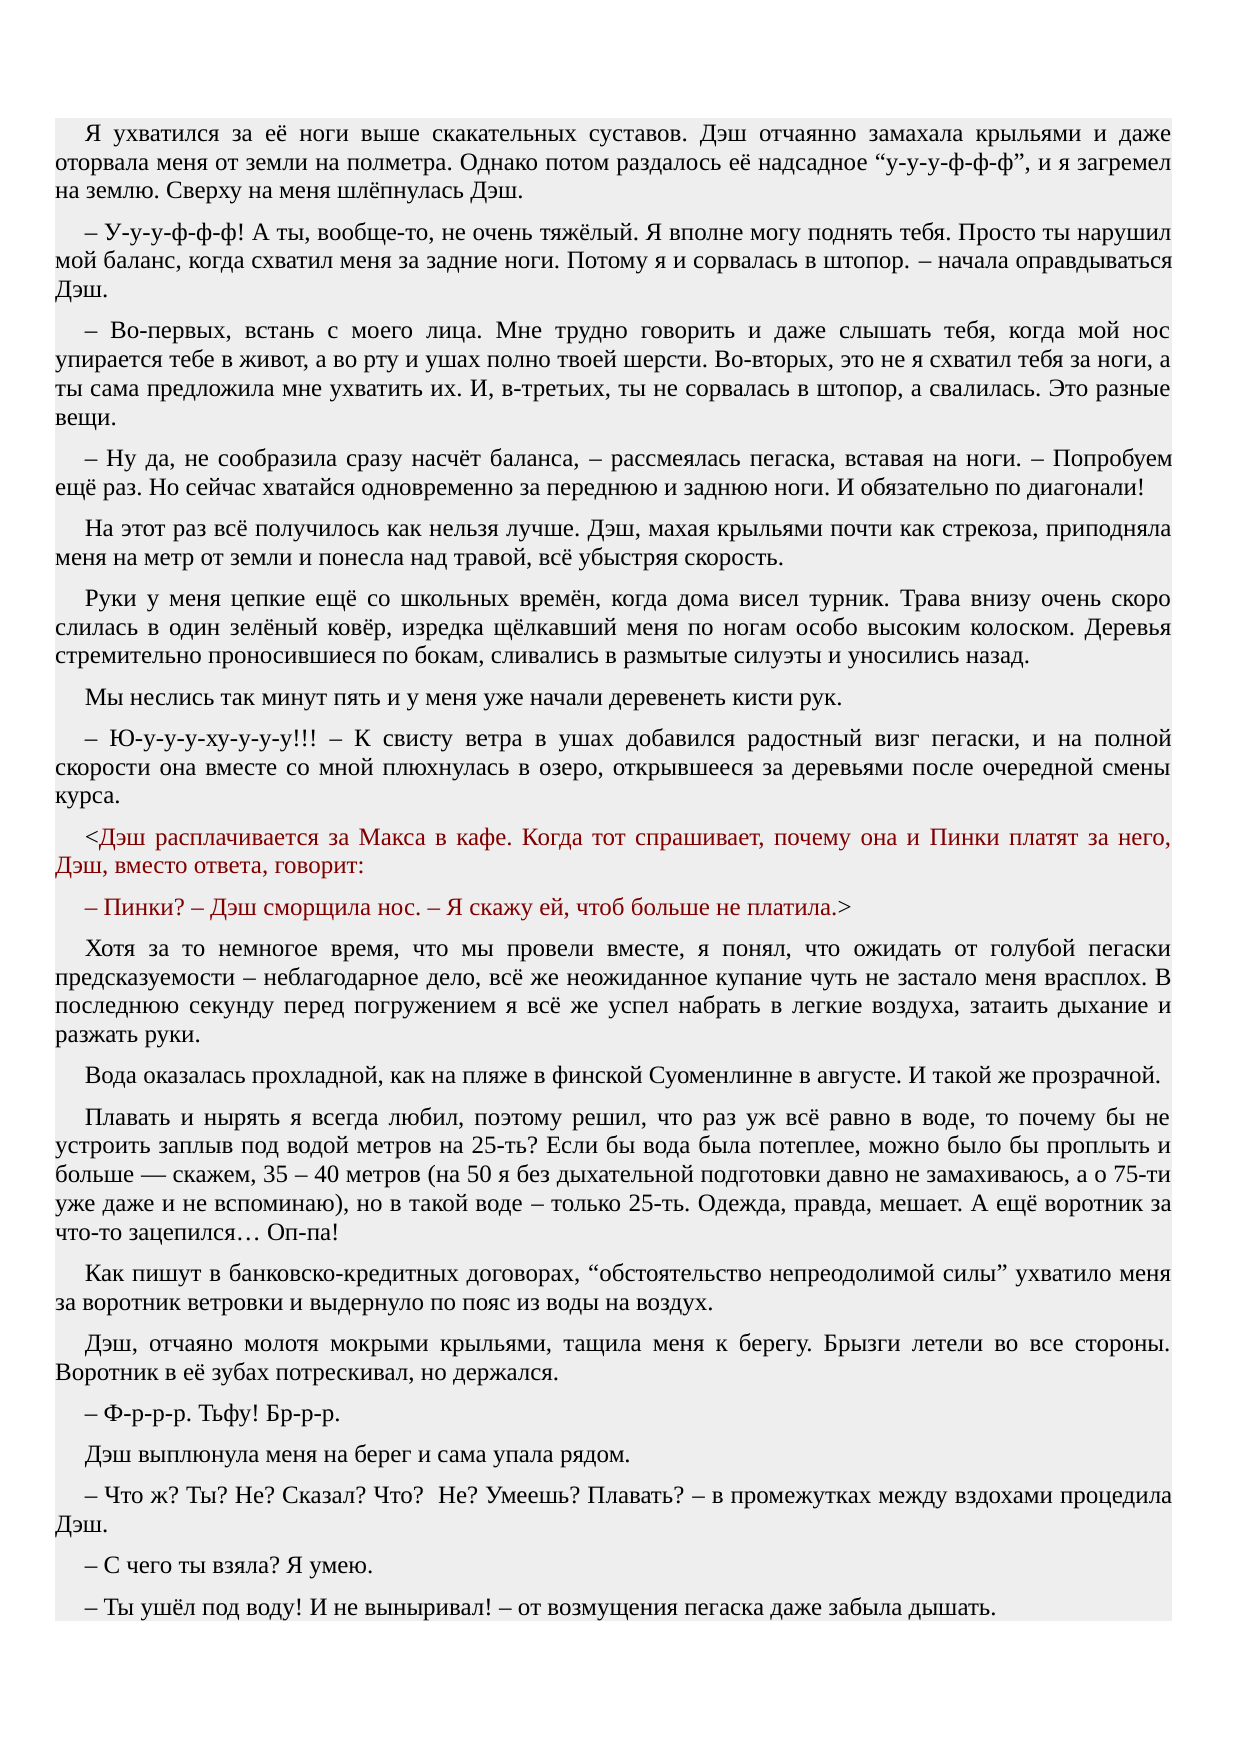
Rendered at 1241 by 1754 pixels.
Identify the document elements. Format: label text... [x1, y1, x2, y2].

text Дэш выплюнула меня на берег и сама упала рядом. [55, 1439, 1172, 1468]
text Мы неслись так минут пять и у меня уже начали деревенеть кисти рук. [55, 682, 1172, 711]
text – Что ж? Ты? Не? Сказал? Что? Не? Умеешь? Плавать? – в промежутках между вздохами процедила Дэш. [55, 1481, 1172, 1538]
text – Ф-р-р-р. Тьфу! Бр-р-р. [55, 1398, 1172, 1427]
text – Ну да, не сообразила сразу насчёт баланса, – рассмеялась пегаска, вставая на ноги. – Попробуем ещё раз. Но сейчас хватайся одновременно за переднюю и заднюю ноги. И обязательно по диагонали! [55, 443, 1172, 501]
text Плавать и нырять я всегда любил, поэтому решил, что раз уж всё равно в воде, то почему бы не устроить заплыв под водой метров на 25-ть? Если бы вода была потеплее, можно было бы проплыть и больше — скажем, 35 – 40 метров (на 50 я без дыхательной подготовки давно не замахиваюсь, а о 75-ти уже даже и не вспоминаю), но в такой воде – только 25-ть. Одежда, правда, мешает. А ещё воротник за что-то зацепился… Оп-па! [55, 1102, 1172, 1246]
text Как пишут в банковско-кредитных договорах, “обстоятельство непреодолимой силы” ухватило меня за воротник ветровки и выдернуло по пояс из воды на воздух. [55, 1258, 1172, 1316]
text Дэш, отчаяно молотя мокрыми крыльями, тащила меня к берегу. Брызги летели во все стороны. Воротник в её зубах потрескивал, но держался. [55, 1328, 1172, 1386]
text – Пинки? – Дэш сморщила нос. – Я скажу ей, чтоб больше не платила.> [55, 892, 1172, 921]
text Руки у меня цепкие ещё со школьных времён, когда дома висел турник. Трава внизу очень скоро слилась в один зелёный ковёр, изредка щёлкавший меня по ногам особо высоким колоском. Деревья стремительно проносившиеся по бокам, сливались в размытые силуэты и уносились назад. [55, 583, 1172, 669]
text – Ты ушёл под воду! И не выныривал! – от возмущения пегаска даже забыла дышать. [55, 1592, 1172, 1621]
text Вода оказалась прохладной, как на пляже в финской Суоменлинне в августе. И такой же прозрачной. [55, 1061, 1172, 1089]
text – Ю-у-у-у-ху-у-у-у!!! – К свисту ветра в ушах добавился радостный визг пегаски, и на полной скорости она вместе со мной плюхнулась в озеро, открывшееся за деревьями после очередной смены курса. [55, 723, 1172, 809]
text – У-у-у-ф-ф-ф! А ты, вообще-то, не очень тяжёлый. Я вполне могу поднять тебя. Просто ты нарушил мой баланс, когда схватил меня за задние ноги. Потому я и сорвалась в штопор. – начала оправдываться Дэш. [55, 217, 1172, 303]
text – Во-первых, встань с моего лица. Мне трудно говорить и даже слышать тебя, когда мой нос упирается тебе в живот, а во рту и ушах полно твоей шерсти. Во-вторых, это не я схватил тебя за ноги, а ты сама предложила мне ухватить их. И, в-третьих, ты не сорвалась в штопор, а свалилась. Это разные вещи. [55, 316, 1172, 431]
text Я ухватился за её ноги выше скакательных суставов. Дэш отчаянно замахала крыльями и даже оторвала меня от земли на полметра. Однако потом раздалось её надсадное “у-у-у-ф-ф-ф”, и я загремел на землю. Сверху на меня шлёпнулась Дэш. [55, 118, 1172, 204]
text Хотя за то немногое время, что мы провели вместе, я понял, что ожидать от голубой пегаски предсказуемости – неблагодарное дело, всё же неожиданное купание чуть не застало меня врасплох. В последнюю секунду перед погружением я всё же успел набрать в легкие воздуха, затаить дыхание и разжать руки. [55, 933, 1172, 1048]
text На этот раз всё получилось как нельзя лучше. Дэш, махая крыльями почти как стрекоза, приподняла меня на метр от земли и понесла над травой, всё убыстряя скорость. [55, 513, 1172, 571]
text <Дэш расплачивается за Макса в кафе. Когда тот спрашивает, почему она и Пинки платят за него, Дэш, вместо ответа, говорит: [55, 822, 1172, 879]
text – С чего ты взяла? Я умею. [55, 1551, 1172, 1579]
